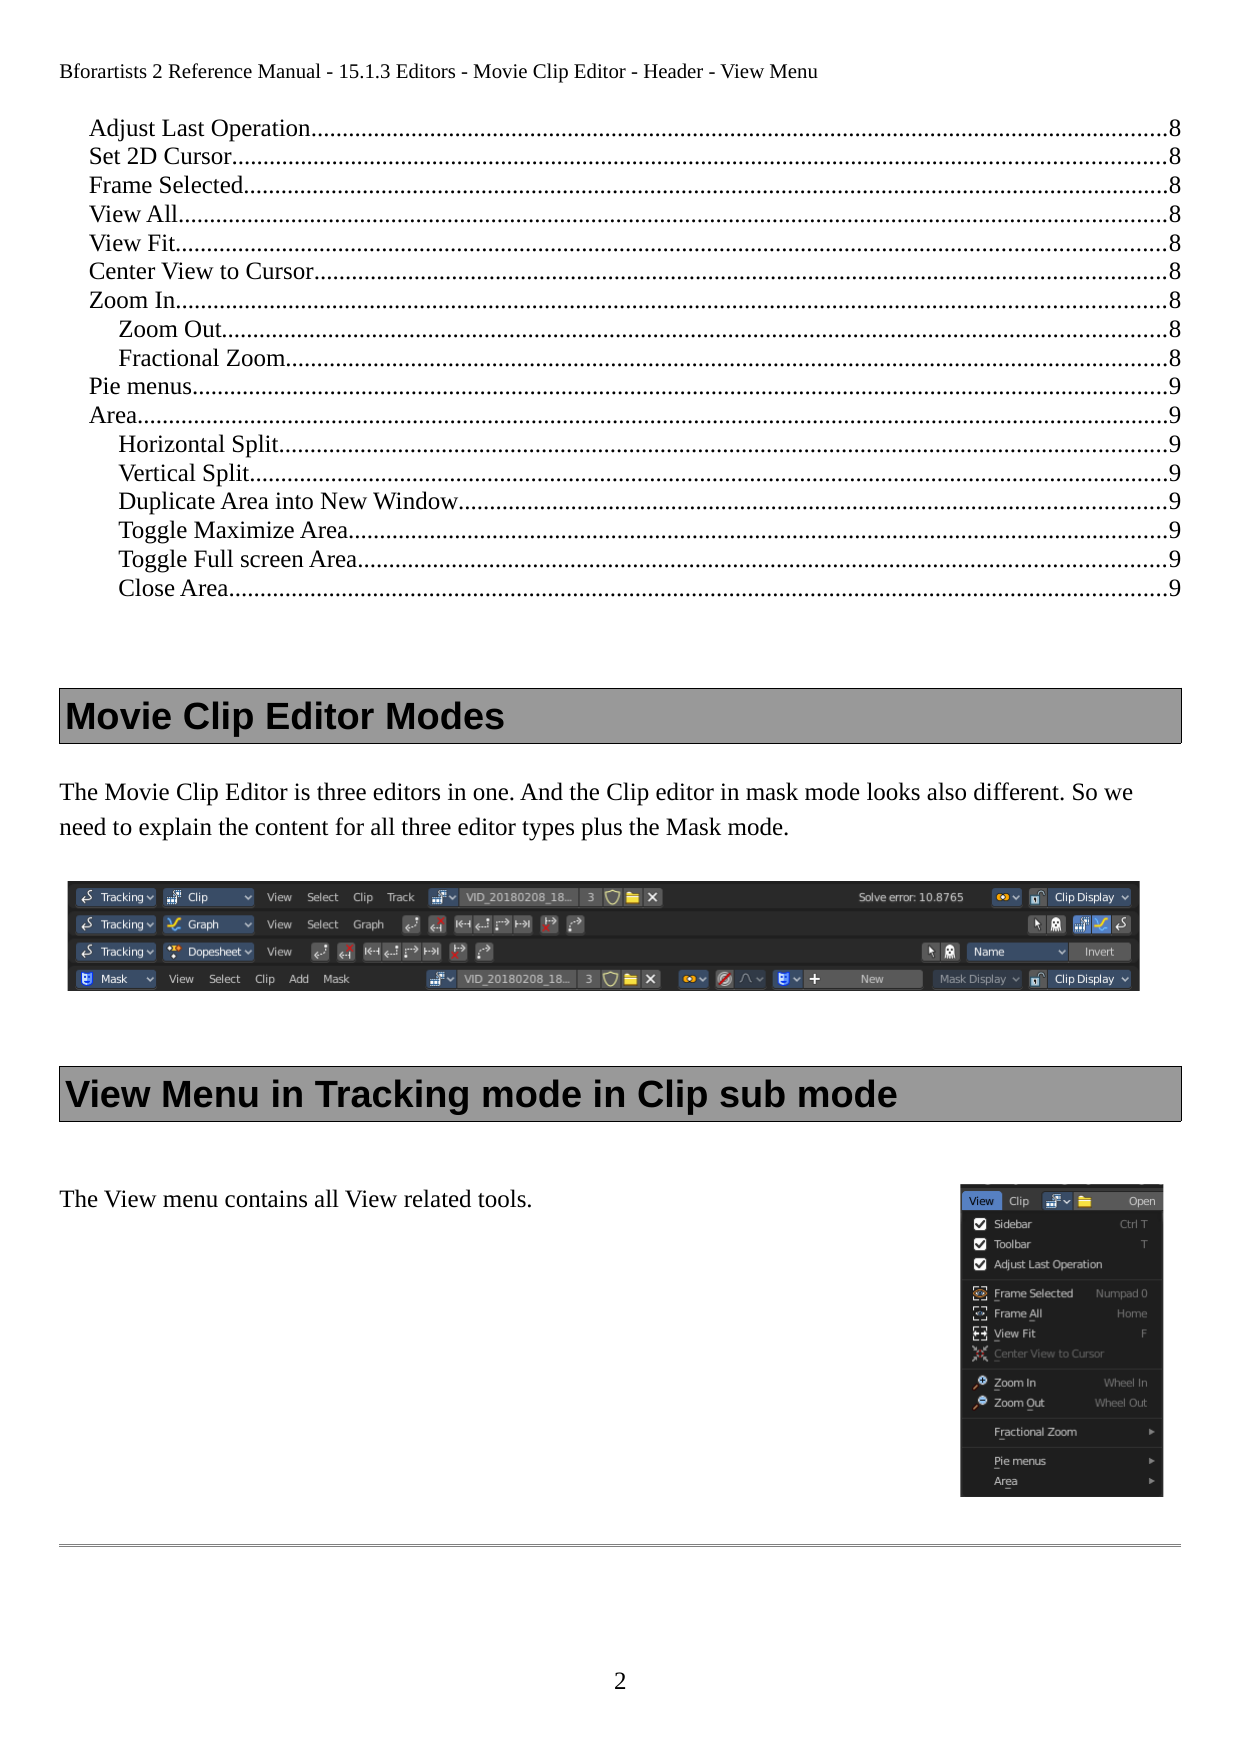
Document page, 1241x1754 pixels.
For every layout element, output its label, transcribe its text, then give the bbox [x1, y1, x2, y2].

text The Movie Clip Editor is three editors in one. And the Clip editor in mask mode looks also different. So we need to explain the content for all three editor types plus the Mask mode. [59, 777, 1181, 841]
text Zoom In 8 [88, 285, 1181, 314]
text View All 8 [88, 199, 1181, 228]
text Duplicate Area into New Window 9 [118, 486, 1181, 515]
text Toggle Maximize Area 9 [118, 515, 1181, 544]
text Horizontal Split 9 [118, 429, 1181, 458]
text Area 9 [88, 400, 1181, 429]
text Pie menus 9 [88, 371, 1181, 400]
text Frame Selected 8 [88, 170, 1181, 199]
text The View menu contains all View related tools. [59, 1184, 960, 1213]
text Close Area 9 [118, 573, 1181, 601]
text Center View to Cursor 8 [88, 256, 1181, 285]
text Toggle Full screen Area 9 [118, 544, 1181, 573]
picture [67, 881, 1140, 991]
text Adjust Last Operation 8 [88, 113, 1181, 141]
picture [960, 1184, 1164, 1497]
text Set 2D Cursor 8 [88, 141, 1181, 170]
table_header Movie Clip Editor Modes [60, 689, 1181, 743]
text Zoom Out 8 [118, 314, 1181, 343]
text Fractional Zoom 8 [118, 343, 1181, 371]
table_header View Menu in Tracking mode in Clip sub mode [60, 1067, 1181, 1121]
text Vertical Split 9 [118, 458, 1181, 486]
text View Fit 8 [88, 228, 1181, 256]
